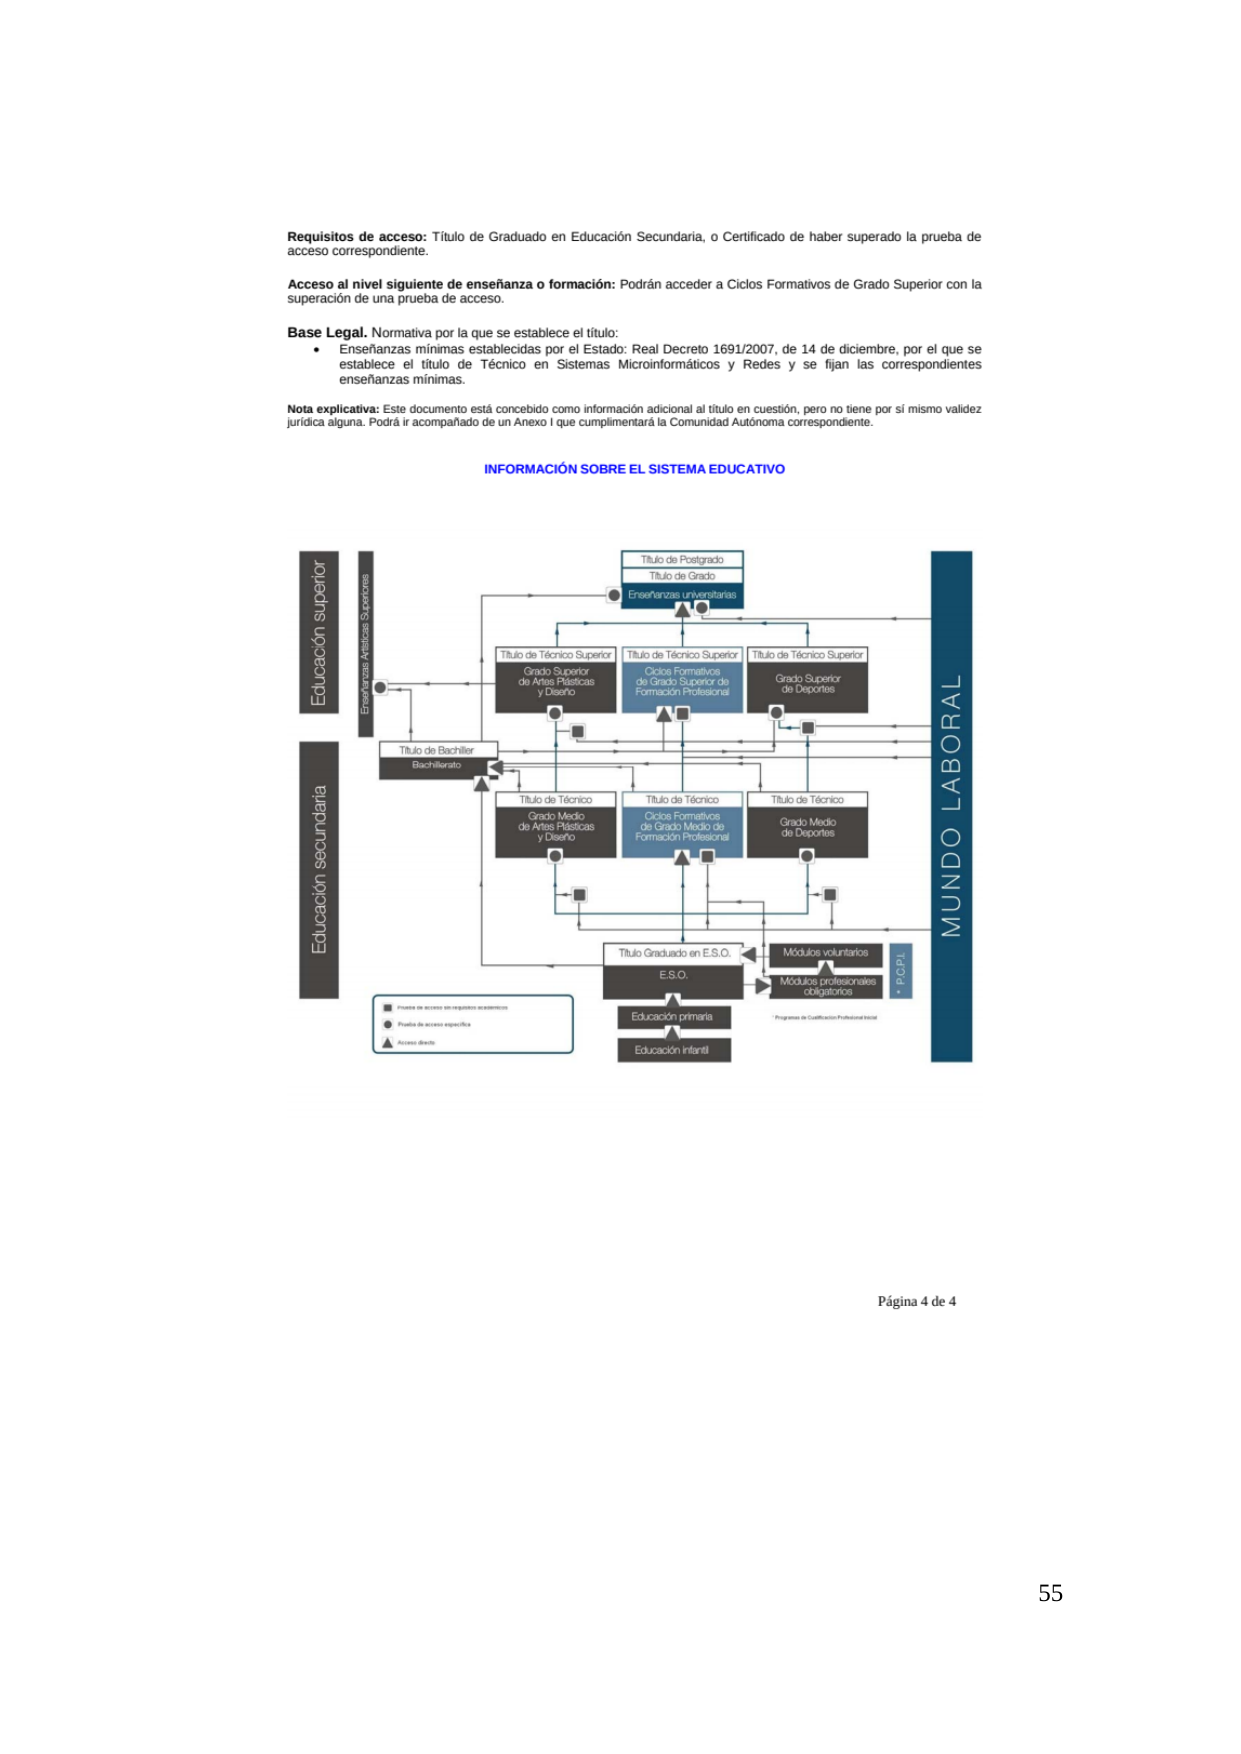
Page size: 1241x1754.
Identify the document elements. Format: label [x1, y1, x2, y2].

picture [206, 147, 1063, 1360]
